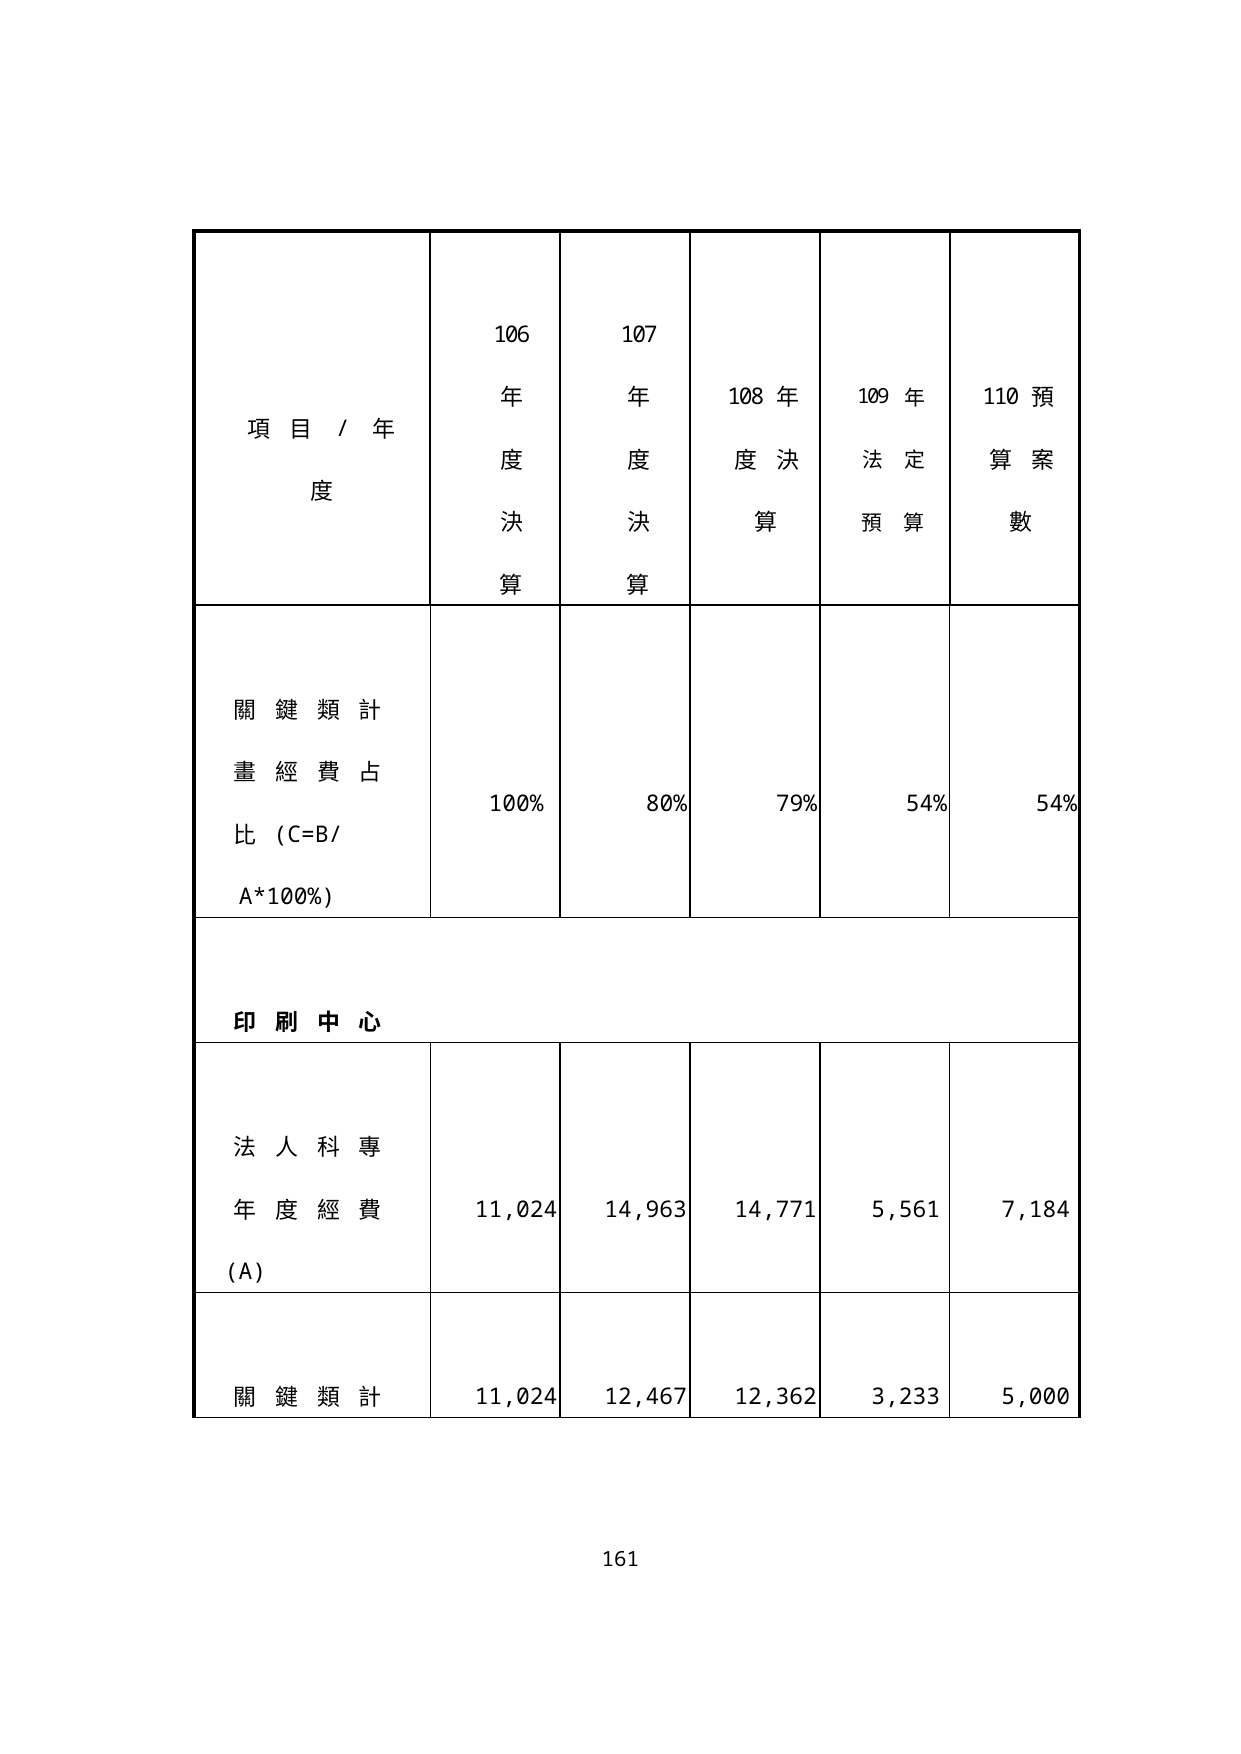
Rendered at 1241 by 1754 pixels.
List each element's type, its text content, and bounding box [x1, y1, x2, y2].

table_header 110預算案數 [951, 233, 1078, 604]
table_cell 100% [431, 606, 559, 917]
table_cell 5,000 [950, 1293, 1078, 1417]
table_cell 關鍵類計 [196, 1293, 430, 1417]
table_cell 11,024 [431, 1043, 559, 1292]
table_cell 14,771 [691, 1043, 819, 1292]
table_cell 關鍵類計畫經費占比(C=B/A*100%) [196, 606, 430, 917]
table_cell 14,963 [561, 1043, 689, 1292]
table_header 項目/年度 [196, 233, 429, 604]
table_cell 12,362 [691, 1293, 819, 1417]
table_cell 7,184 [950, 1043, 1078, 1292]
table_cell 54% [821, 606, 949, 917]
table_cell 80% [561, 606, 689, 917]
table_cell 5,561 [821, 1043, 949, 1292]
table_header 107年度決算 [561, 233, 689, 604]
table_header 108年度決算 [691, 233, 819, 604]
table_cell 印刷中心 [196, 918, 1078, 1042]
table_cell 11,024 [431, 1293, 559, 1417]
table_cell 12,467 [561, 1293, 689, 1417]
table_cell 3,233 [821, 1293, 949, 1417]
table_header 109年法定預算 [821, 233, 949, 604]
table_cell 54% [950, 606, 1078, 917]
table_cell 法人科專年度經費(A) [196, 1043, 430, 1292]
table_header 106年度決算 [431, 233, 559, 604]
table_cell 79% [691, 606, 819, 917]
